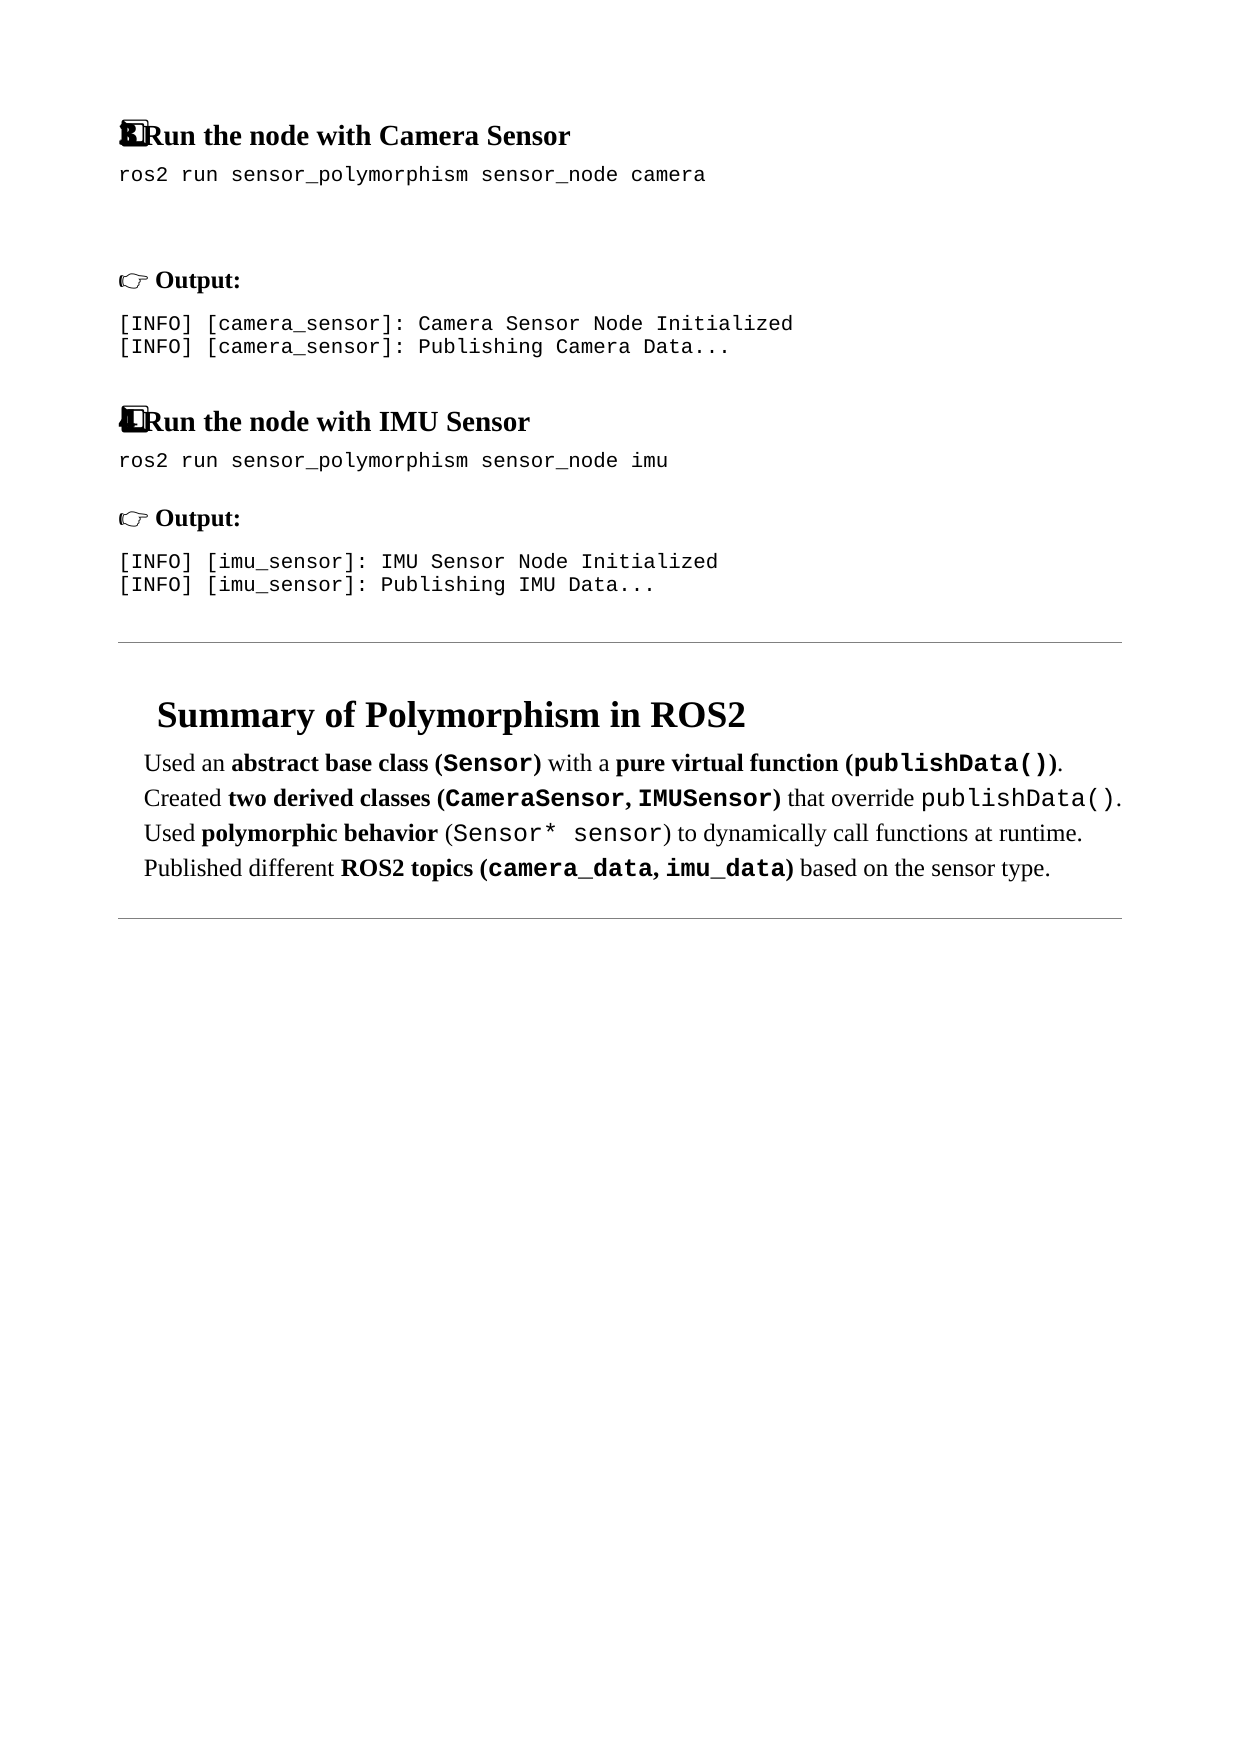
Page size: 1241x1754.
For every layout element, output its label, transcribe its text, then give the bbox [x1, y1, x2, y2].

text ros2 run sensor_polymorphism sensor_node camera [118, 164, 1122, 188]
text 👉 Output: [118, 265, 1122, 294]
text ✅ Used an abstract base class (Sensor) with a pure virtual function (publishData()). ✅ Created two derived classes (CameraSensor, IMUSensor) that override publishData(). ✅ Used polymorphic behavior (Sensor* sensor) to dynamically call functions at runtime. ✅ Published different ROS2 topics (camera_data, imu_data) based on the sensor type. [118, 748, 1122, 884]
subtitle 3️⃣ Run the node with Camera Sensor [118, 118, 1122, 152]
text [INFO] [camera_sensor]: Camera Sensor Node Initialized [118, 312, 1122, 336]
subtitle 4️⃣ Run the node with IMU Sensor [118, 404, 1122, 437]
text [INFO] [camera_sensor]: Publishing Camera Data... [118, 336, 1122, 360]
text ros2 run sensor_polymorphism sensor_node imu [118, 450, 1122, 473]
text [INFO] [imu_sensor]: IMU Sensor Node Initialized [118, 551, 1122, 574]
text [INFO] [imu_sensor]: Publishing IMU Data... [118, 574, 1122, 598]
text 👉 Output: [118, 503, 1122, 532]
subtitle ✨ Summary of Polymorphism in ROS2 [118, 692, 1122, 736]
